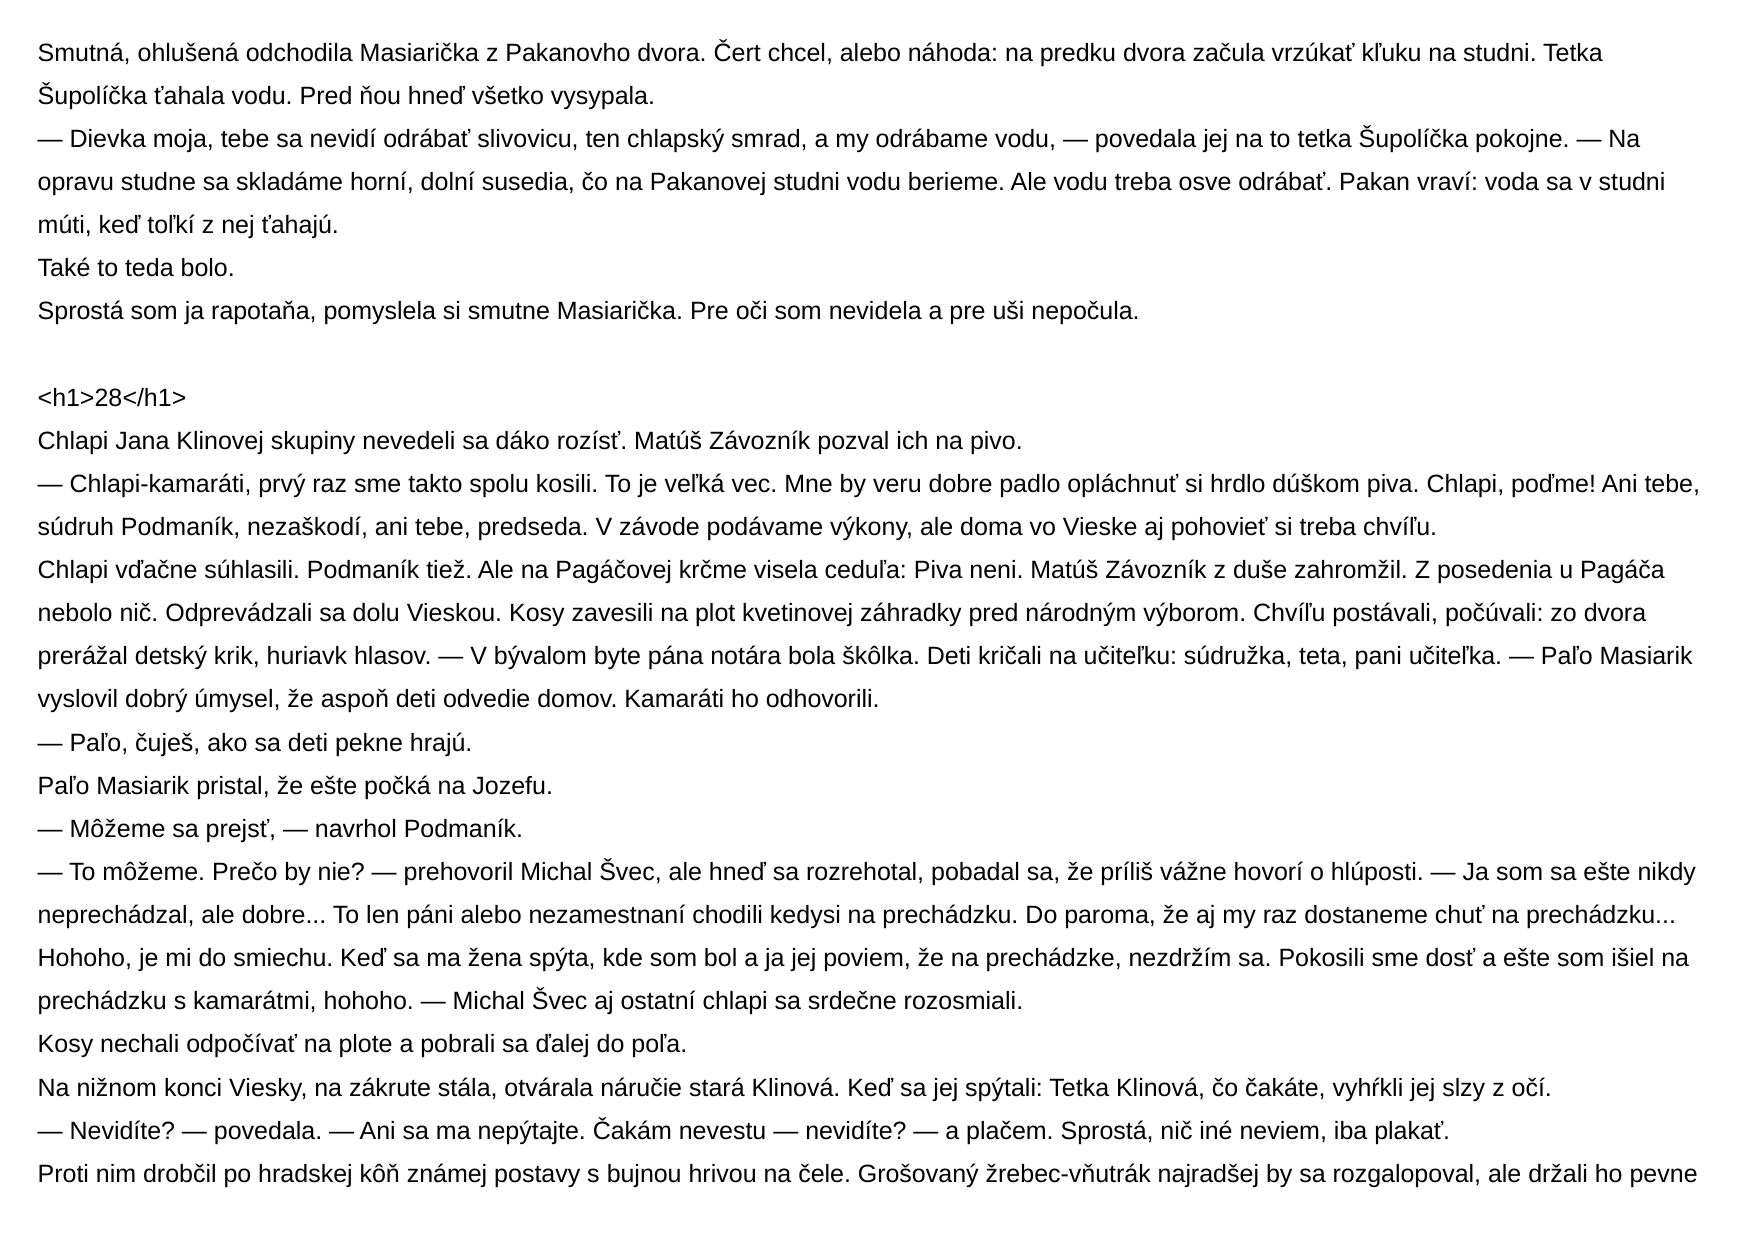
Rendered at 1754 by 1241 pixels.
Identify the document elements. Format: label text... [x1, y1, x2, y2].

text — Dievka moja, tebe sa nevidí odrábať slivovicu, ten chlapský smrad, a my odrábame vodu, — povedala jej na to tetka Šupolíčka pokojne. — Na opravu studne sa skladáme horní, dolní susedia, čo na Pakanovej studni vodu berieme. Ale vodu treba osve odrábať. Pakan vraví: voda sa v studni múti, keď toľkí z nej ťahajú. [37, 124, 1716, 239]
text — Nevidíte? — povedala. — Ani sa ma nepýtajte. Čakám nevestu — nevidíte? — a plačem. Sprostá, nič iné neviem, iba plakať. [37, 1116, 1716, 1144]
text Paľo Masiarik pristal, že ešte počká na Jozefu. [37, 771, 1716, 799]
text <h1>28</h1> [37, 382, 1716, 411]
text Proti nim drobčil po hradskej kôň známej postavy s bujnou hrivou na čele. Grošovaný žrebec-vňutrák najradšej by sa rozgalopoval, ale držali ho pevne [37, 1159, 1716, 1187]
text — To môžeme. Prečo by nie? — prehovoril Michal Švec, ale hneď sa rozrehotal, pobadal sa, že príliš vážne hovorí o hlúposti. — Ja som sa ešte nikdy neprechádzal, ale dobre... To len páni alebo nezamestnaní chodili kedysi na prechádzku. Do paroma, že aj my raz dostaneme chuť na prechádzku... Hohoho, je mi do smiechu. Keď sa ma žena spýta, kde som bol a ja jej poviem, že na prechádzke, nezdržím sa. Pokosili sme dosť a ešte som išiel na prechádzku s kamarátmi, hohoho. — Michal Švec aj ostatní chlapi sa srdečne rozosmiali. [37, 857, 1716, 1015]
text — Paľo, čuješ, ako sa deti pekne hrajú. [37, 727, 1716, 756]
text Na nižnom konci Viesky, na zákrute stála, otvárala náručie stará Klinová. Keď sa jej spýtali: Tetka Klinová, čo čakáte, vyhŕkli jej slzy z očí. [37, 1072, 1716, 1101]
text Chlapi Jana Klinovej skupiny nevedeli sa dáko rozísť. Matúš Závozník pozval ich na pivo. [37, 426, 1716, 454]
text — Môžeme sa prejsť, — navrhol Podmaník. [37, 814, 1716, 842]
text Kosy nechali odpočívať na plote a pobrali sa ďalej do poľa. [37, 1029, 1716, 1058]
text — Chlapi-kamaráti, prvý raz sme takto spolu kosili. To je veľká vec. Mne by veru dobre padlo opláchnuť si hrdlo dúškom piva. Chlapi, poďme! Ani tebe, súdruh Podmaník, nezaškodí, ani tebe, predseda. V závode podávame výkony, ale doma vo Vieske aj pohovieť si treba chvíľu. [37, 469, 1716, 541]
text Také to teda bolo. [37, 253, 1716, 282]
text Chlapi vďačne súhlasili. Podmaník tiež. Ale na Pagáčovej krčme visela ceduľa: Piva neni. Matúš Závozník z duše zahromžil. Z posedenia u Pagáča nebolo nič. Odprevádzali sa dolu Vieskou. Kosy zavesili na plot kvetinovej záhradky pred národným výborom. Chvíľu postávali, počúvali: zo dvora prerážal detský krik, huriavk hlasov. — V bývalom byte pána notára bola škôlka. Deti kričali na učiteľku: súdružka, teta, pani učiteľka. — Paľo Masiarik vyslovil dobrý úmysel, že aspoň deti odvedie domov. Kamaráti ho odhovorili. [37, 555, 1716, 713]
text Sprostá som ja rapotaňa, pomyslela si smutne Masiarička. Pre oči som nevidela a pre uši nepočula. [37, 296, 1716, 325]
text Smutná, ohlušená odchodila Masiarička z Pakanovho dvora. Čert chcel, alebo náhoda: na predku dvora začula vrzúkať kľuku na studni. Tetka Šupolíčka ťahala vodu. Pred ňou hneď všetko vysypala. [37, 37, 1716, 109]
